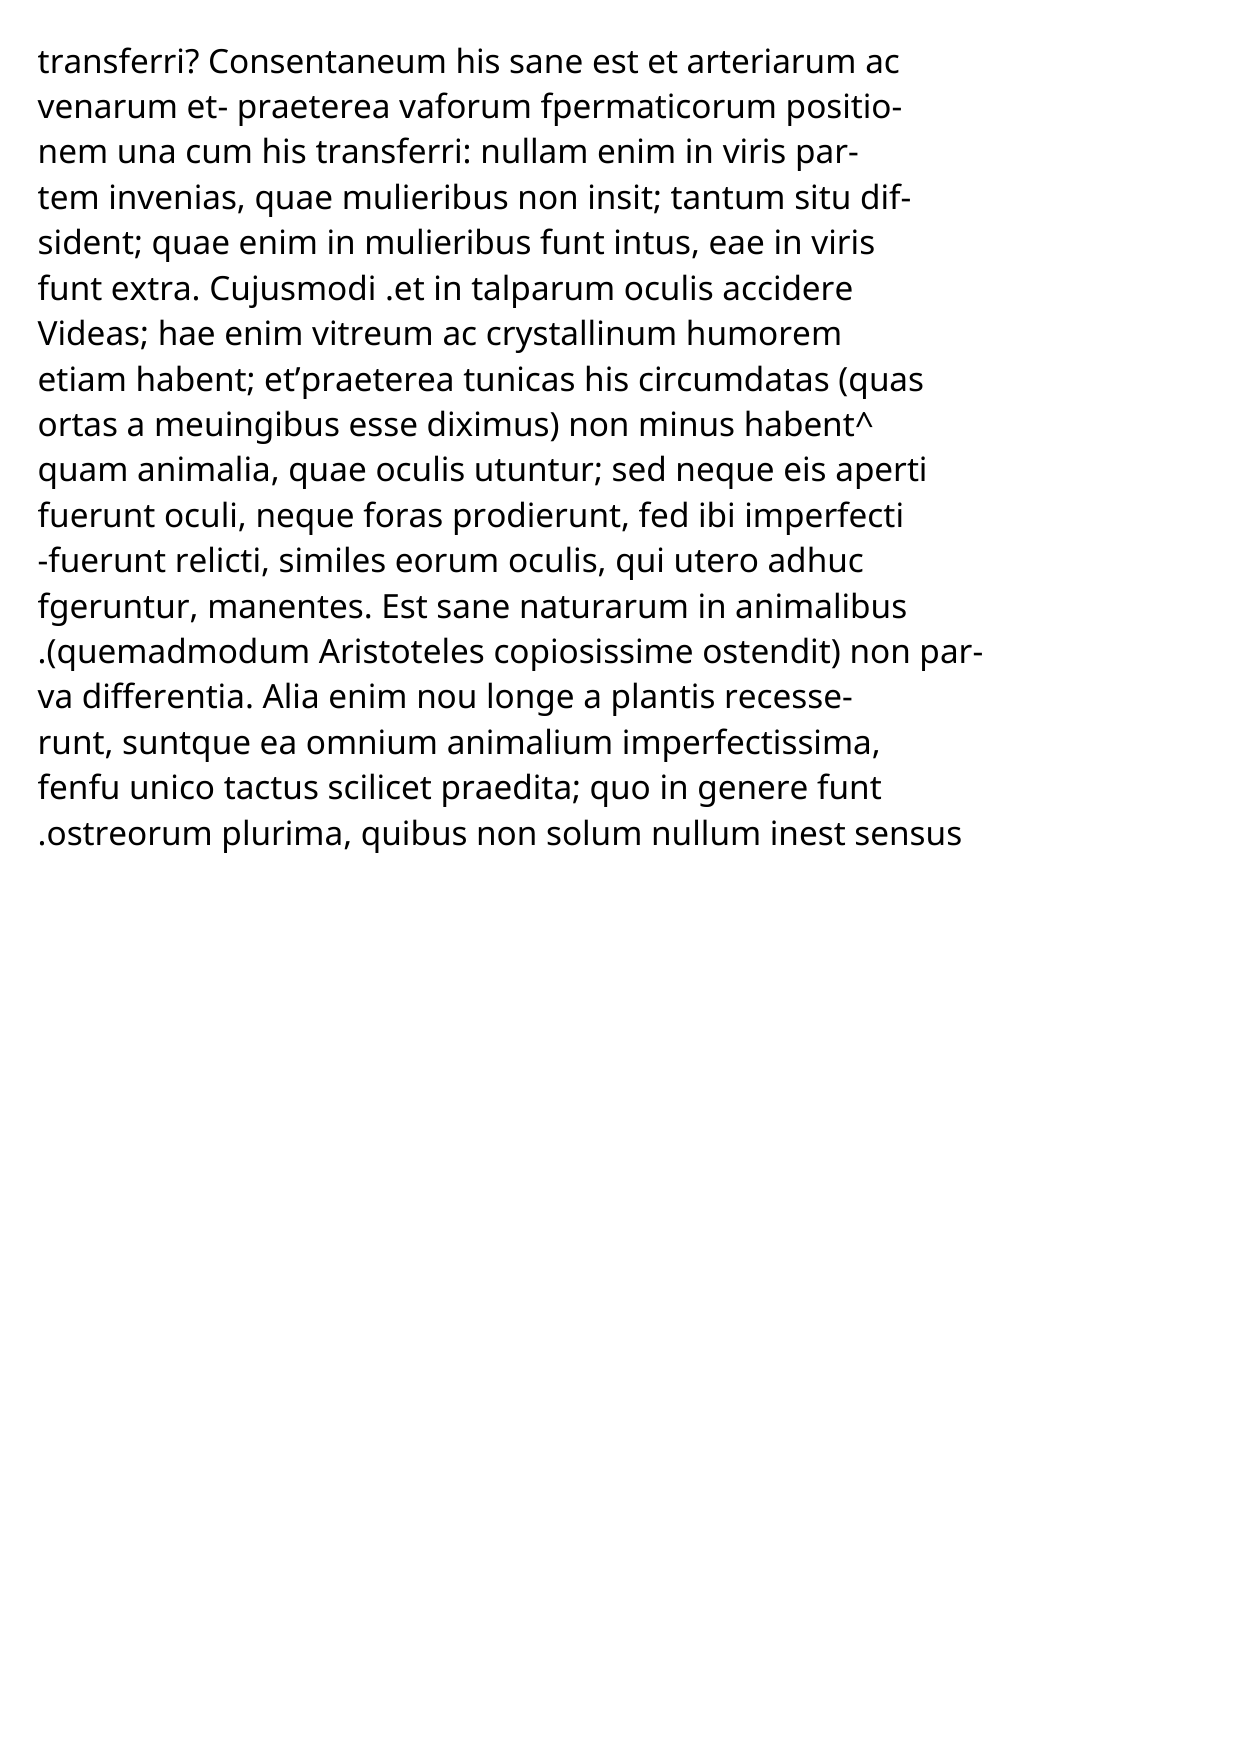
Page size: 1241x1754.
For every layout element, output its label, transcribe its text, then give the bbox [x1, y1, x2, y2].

text transferri? Consentaneum his sane est et arteriarum ac venarum et- praeterea vaforum fpermaticorum positio- nem una cum his transferri: nullam enim in viris par- tem invenias, quae mulieribus non insit; tantum situ dif- sident; quae enim in mulieribus funt intus, eae in viris funt extra. Cujusmodi .et in talparum oculis accidere Videas; hae enim vitreum ac crystallinum humorem etiam habent; et’praeterea tunicas his circumdatas (quas ortas a meuingibus esse diximus) non minus habent^ quam animalia, quae oculis utuntur; sed neque eis aperti fuerunt oculi, neque foras prodierunt, fed ibi imperfecti -fuerunt relicti, similes eorum oculis, qui utero adhuc fgeruntur, manentes. Est sane naturarum in animalibus .(quemadmodum Aristoteles copiosissime ostendit) non par- va differentia. Alia enim nou longe a plantis recesse- runt, suntque ea omnium animalium imperfectissima, fenfu unico tactus scilicet praedita; quo in genere funt .ostreorum plurima, quibus non solum nullum inest sensus [37, 37, 1203, 855]
